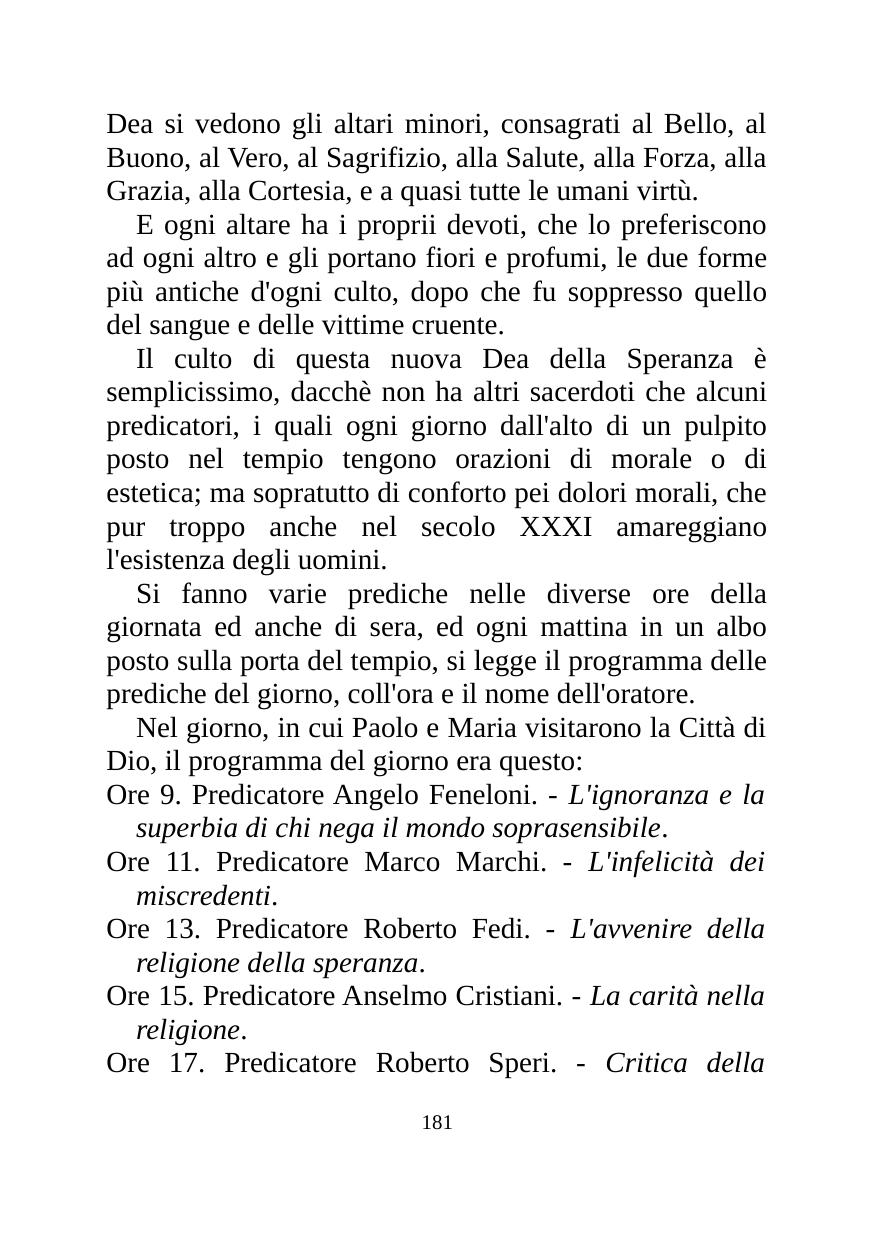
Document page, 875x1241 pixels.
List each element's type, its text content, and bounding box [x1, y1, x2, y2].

text Si fanno varie prediche nelle diverse ore della giornata ed anche di sera, ed ogni mattina in un albo posto sulla porta del tempio, si legge il programma delle prediche del giorno, coll'ora e il nome dell'oratore. [106, 576, 768, 710]
text Nel giorno, in cui Paolo e Maria visitarono la Città di Dio, il programma del giorno era questo: [106, 710, 768, 777]
text Il culto di questa nuova Dea della Speranza è semplicissimo, dacchè non ha altri sacerdoti che alcuni predicatori, i quali ogni giorno dall'alto di un pulpito posto nel tempio tengono orazioni di morale o di estetica; ma sopratutto di conforto pei dolori morali, che pur troppo anche nel secolo XXXI amareggiano l'esistenza degli uomini. [106, 341, 768, 576]
text Ore 11. Predicatore Marco Marchi. - L'infelicità dei miscredenti. [106, 844, 768, 911]
text Dea si vedono gli altari minori, consagrati al Bello, al Buono, al Vero, al Sagrifizio, alla Salute, alla Forza, alla Grazia, alla Cortesia, e a quasi tutte le umani virtù. [106, 106, 768, 207]
text E ogni altare ha i proprii devoti, che lo preferiscono ad ogni altro e gli portano fiori e profumi, le due forme più antiche d'ogni culto, dopo che fu soppresso quello del sangue e delle vittime cruente. [106, 207, 768, 341]
text Ore 9. Predicatore Angelo Feneloni. - L'ignoranza e la superbia di chi nega il mondo soprasensibile. [106, 777, 768, 844]
text Ore 15. Predicatore Anselmo Cristiani. - La carità nella religione. [106, 978, 768, 1045]
text Ore 17. Predicatore Roberto Speri. - Critica della [106, 1045, 768, 1079]
text Ore 13. Predicatore Roberto Fedi. - L'avvenire della religione della speranza. [106, 911, 768, 978]
